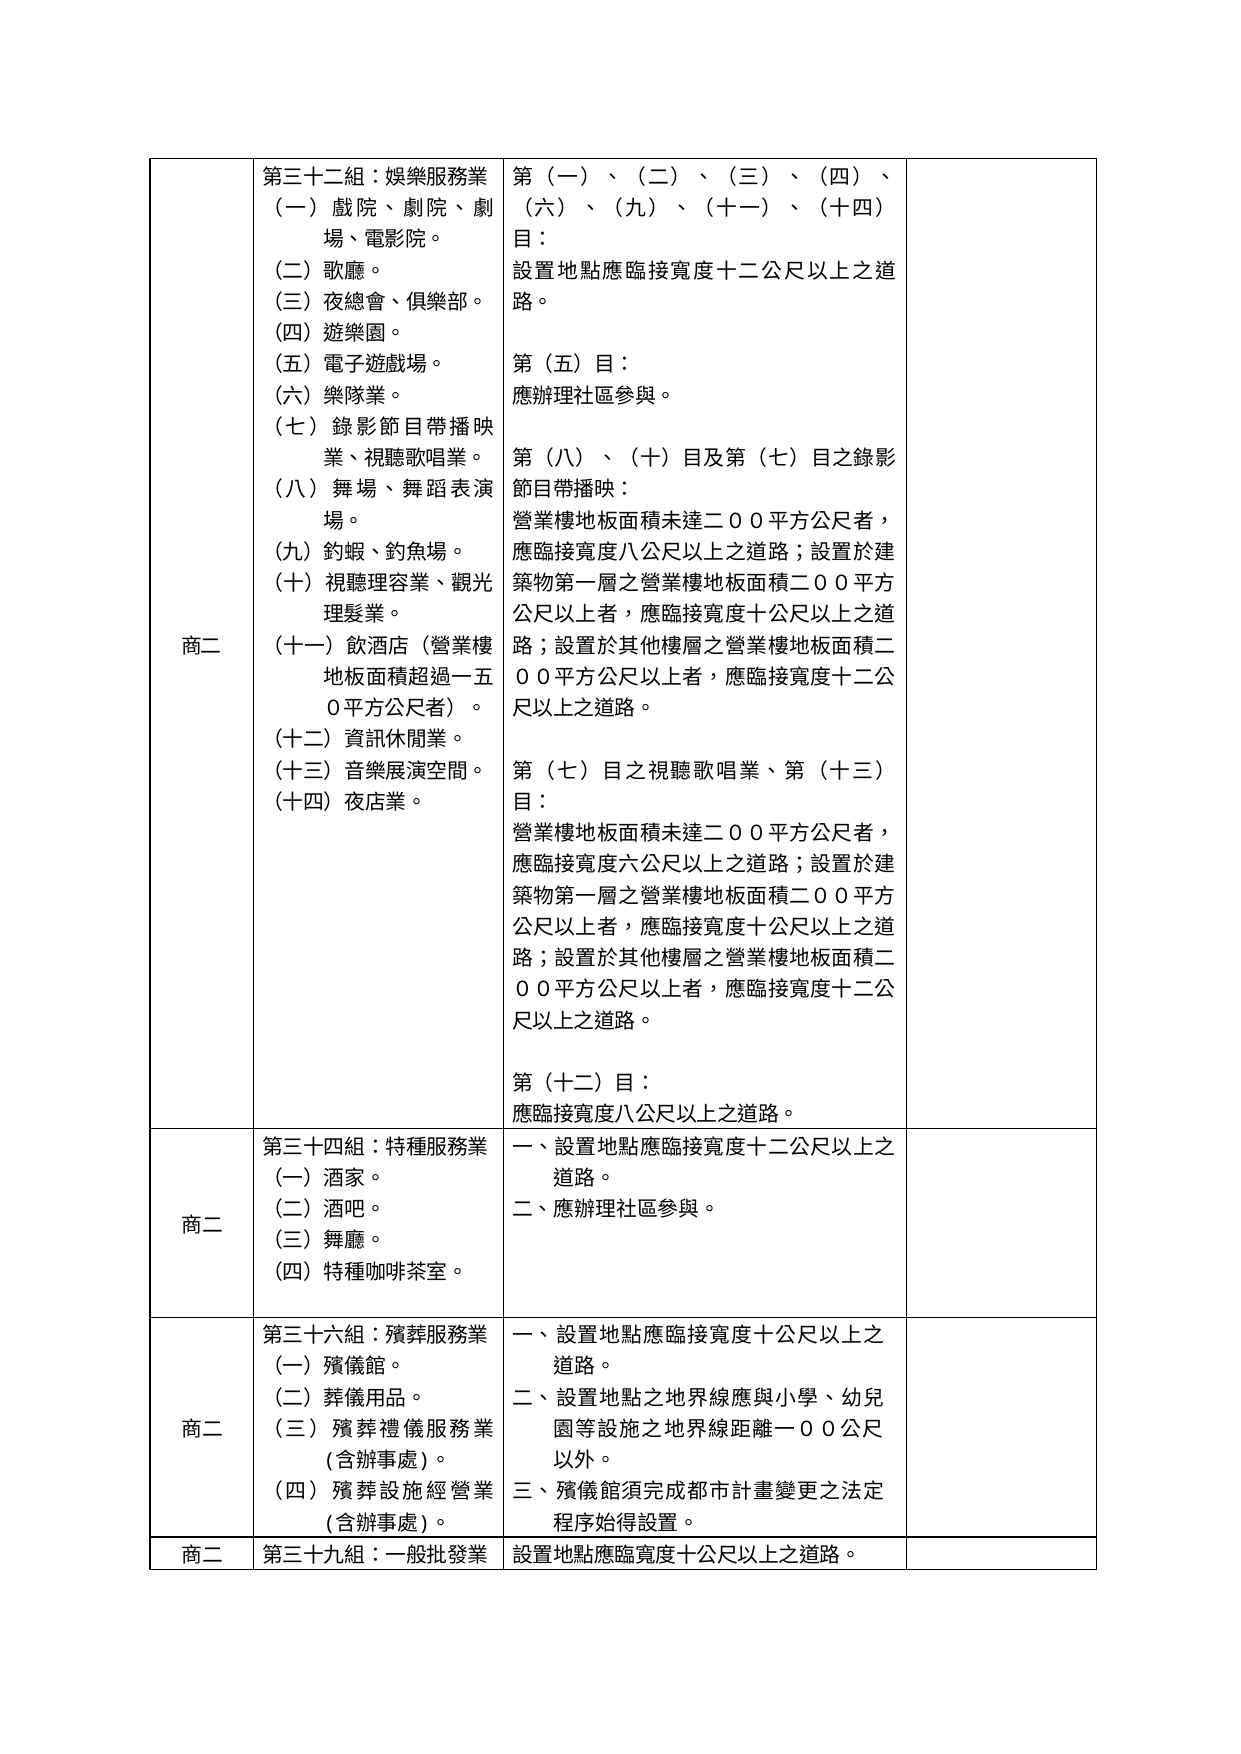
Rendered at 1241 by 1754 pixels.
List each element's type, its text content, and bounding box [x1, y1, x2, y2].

table_cell 設置地點應臨寬度十公尺以上之道路。 [504, 1538, 906, 1569]
table_cell 第三十六組：殯葬服務業 （一）殯儀館。 （二）葬儀用品。 （三）殯葬禮儀服務業(含辦事處)。 （四）殯葬設施經營業(含辦事處)。 [254, 1318, 503, 1536]
table_cell 第三十九組：一般批發業 [254, 1538, 503, 1569]
table_cell 商二 [151, 1129, 253, 1317]
table_cell 商二 [151, 1538, 253, 1569]
table_cell 第（一）、（二）、（三）、（四）、（六）、（九）、（十一）、（十四）目： 設置地點應臨接寬度十二公尺以上之道路。 第（五）目： 應辦理社區參與。 第（八）、（十）目及第（七）目之錄影節目帶播映： 營業樓地板面積未達二００平方公尺者，應臨接寬度八公尺以上之道路；設置於建築物第一層之營業樓地板面積二００平方公尺以上者，應臨接寬度十公尺以上之道路；設置於其他樓層之營業樓地板面積二００平方公尺以上者，應臨接寬度十二公尺以上之道路。 第（七）目之視聽歌唱業、第（十三）目： 營業樓地板面積未達二００平方公尺者，應臨接寬度六公尺以上之道路；設置於建築物第一層之營業樓地板面積二００平方公尺以上者，應臨接寬度十公尺以上之道路；設置於其他樓層之營業樓地板面積二００平方公尺以上者，應臨接寬度十二公尺以上之道路。 第（十二）目： 應臨接寬度八公尺以上之道路。 [504, 159, 906, 1128]
table_cell 第三十二組：娛樂服務業 （一）戲院、劇院、劇場、電影院。 （二）歌廳。 （三）夜總會、俱樂部。 （四）遊樂園。 （五）電子遊戲場。 （六）樂隊業。 （七）錄影節目帶播映業、視聽歌唱業。 （八）舞場、舞蹈表演場。 （九）釣蝦、釣魚場。 （十）視聽理容業、觀光理髮業。 （十一）飲酒店（營業樓地板面積超過一五０平方公尺者）。 （十二）資訊休閒業。 （十三）音樂展演空間。 （十四）夜店業。 [254, 159, 503, 1128]
table_cell [907, 159, 1096, 1128]
table_cell 商二 [151, 159, 253, 1128]
table_cell [907, 1538, 1096, 1569]
table_cell 一、設置地點應臨接寬度十公尺以上之道路。 二、設置地點之地界線應與小學、幼兒園等設施之地界線距離一００公尺以外。 三、殯儀館須完成都市計畫變更之法定程序始得設置。 [504, 1318, 906, 1536]
table_cell 一、設置地點應臨接寬度十二公尺以上之道路。 二、應辦理社區參與。 [504, 1129, 906, 1317]
table_cell [907, 1129, 1096, 1317]
table_cell 商二 [151, 1318, 253, 1536]
table_cell [907, 1318, 1096, 1536]
table_cell 第三十四組：特種服務業 （一）酒家。 （二）酒吧。 （三）舞廳。 （四）特種咖啡茶室。 [254, 1129, 503, 1317]
